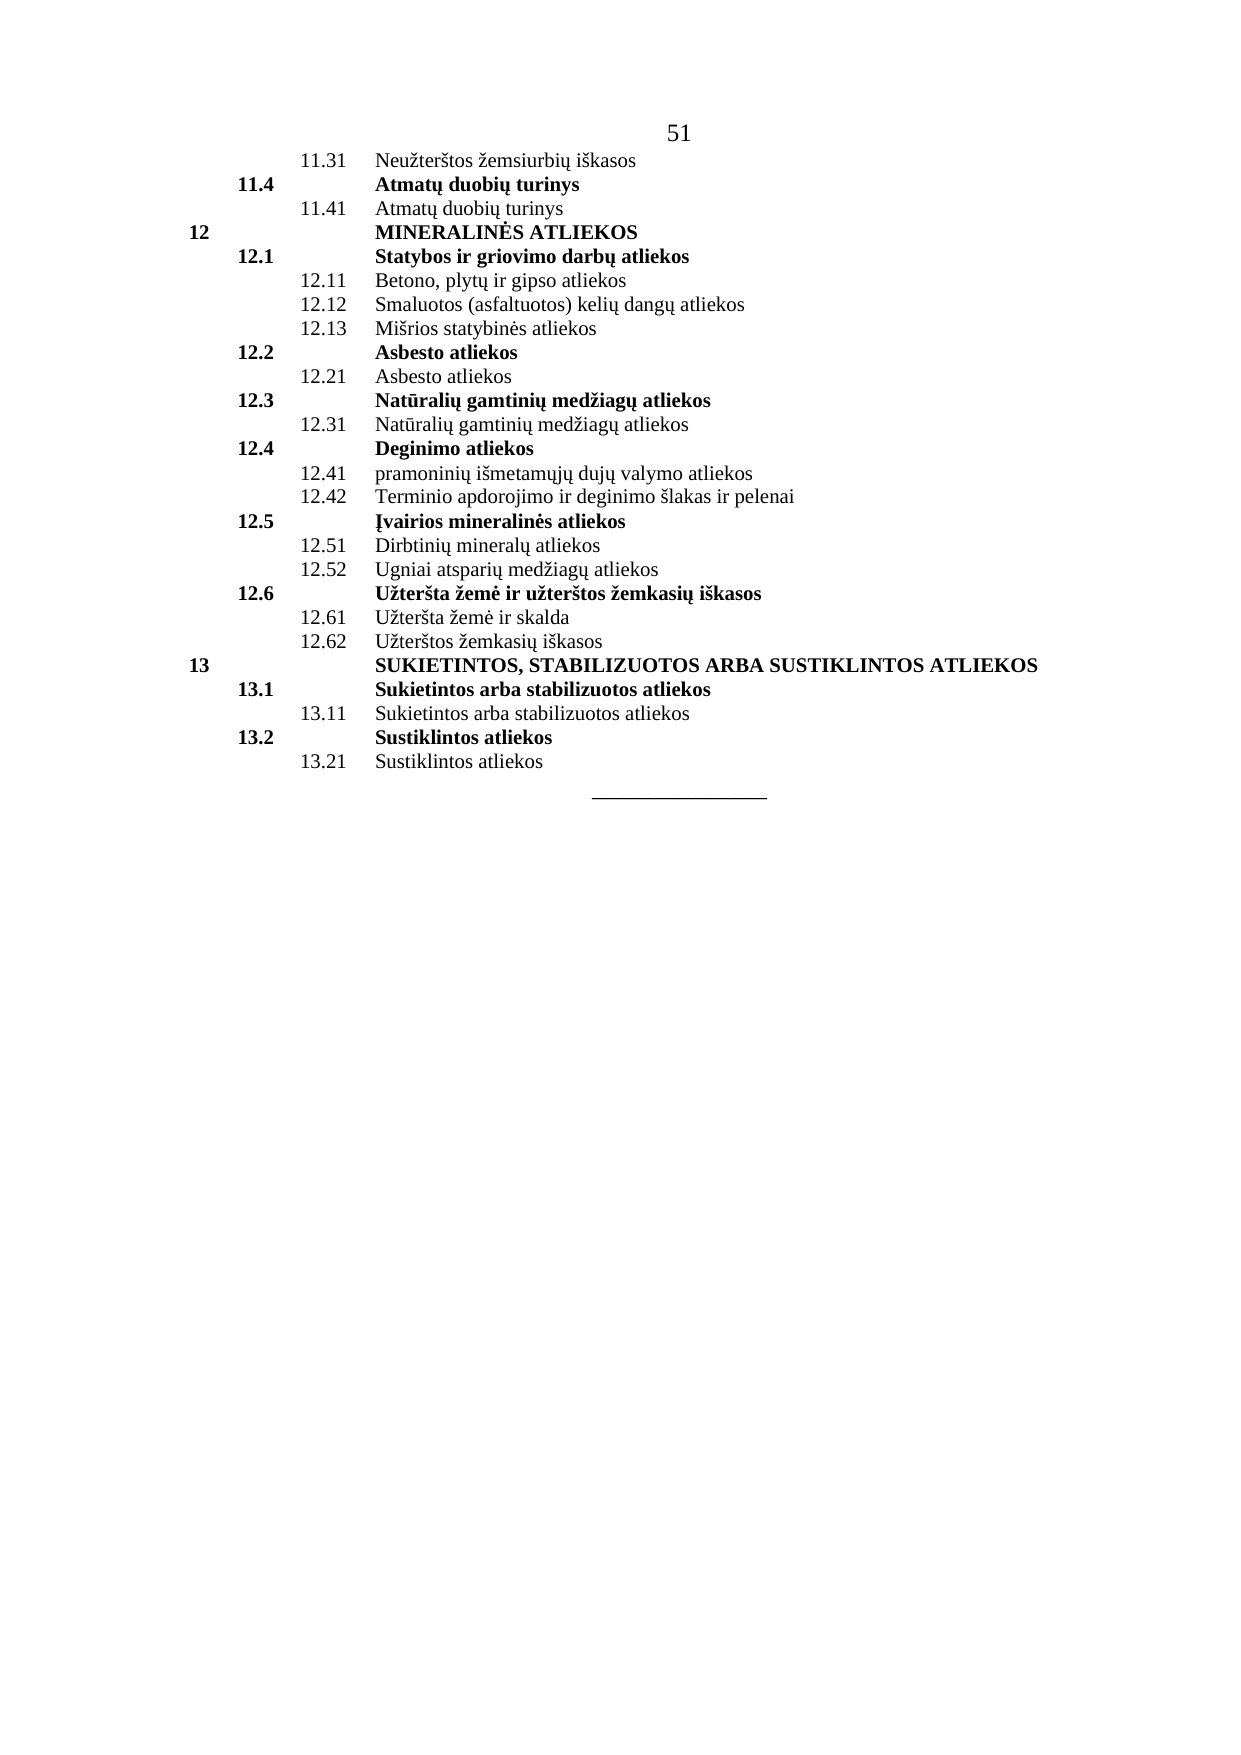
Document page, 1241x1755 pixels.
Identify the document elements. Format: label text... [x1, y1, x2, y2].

table_cell [177, 557, 226, 581]
table_cell [177, 581, 226, 605]
table_cell [226, 485, 288, 508]
table_cell [226, 605, 288, 629]
table_cell Užteršta žemė ir užterštos žemkasių iškasos [364, 581, 1181, 605]
table_cell [177, 196, 226, 220]
table_cell [289, 725, 363, 749]
table_cell 12.4 [226, 436, 288, 460]
table_cell Sustiklintos atliekos [364, 749, 1181, 773]
table_cell Įvairios mineralinės atliekos [364, 509, 1181, 533]
table_cell 12.2 [226, 340, 288, 364]
table_cell [226, 268, 288, 292]
table_cell [177, 172, 226, 196]
table_cell [226, 364, 288, 388]
table_cell [177, 340, 226, 364]
table_cell 13.2 [226, 725, 288, 749]
table_cell [289, 172, 363, 196]
table_cell 12.41 [289, 460, 363, 484]
table_cell Ugniai atsparių medžiagų atliekos [364, 557, 1181, 581]
table_cell [226, 557, 288, 581]
table_cell [226, 316, 288, 340]
table_cell Betono, plytų ir gipso atliekos [364, 268, 1181, 292]
table_cell [177, 436, 226, 460]
table_cell [177, 148, 226, 172]
table_cell Neužterštos žemsiurbių iškasos [364, 148, 1181, 172]
table_cell 12.21 [289, 364, 363, 388]
table_cell 12.5 [226, 509, 288, 533]
table_cell [226, 292, 288, 316]
table_cell Asbesto atliekos [364, 340, 1181, 364]
table_cell [177, 629, 226, 653]
table_cell 11.31 [289, 148, 363, 172]
table_cell 12.13 [289, 316, 363, 340]
table_cell Sukietintos, stabilizuotos arba sustiklintos atliekos [364, 653, 1181, 677]
table_cell [177, 460, 226, 484]
table_cell [226, 196, 288, 220]
table_cell 12.1 [226, 244, 288, 268]
table_cell [226, 749, 288, 773]
table_cell 12.31 [289, 412, 363, 436]
table_cell Mineralinės atliekos [364, 220, 1181, 244]
table_cell [289, 653, 363, 677]
table_cell [226, 220, 288, 244]
table_cell [226, 629, 288, 653]
table_cell [226, 460, 288, 484]
table_cell Sukietintos arba stabilizuotos atliekos [364, 701, 1181, 725]
table_cell Natūralių gamtinių medžiagų atliekos [364, 388, 1181, 412]
table_cell 12.61 [289, 605, 363, 629]
table_cell 12.6 [226, 581, 288, 605]
table_cell 13 [177, 653, 226, 677]
table_cell [177, 677, 226, 701]
table_cell [289, 220, 363, 244]
table_cell [177, 485, 226, 508]
table_cell [226, 533, 288, 557]
table_cell 13.21 [289, 749, 363, 773]
table_cell Sustiklintos atliekos [364, 725, 1181, 749]
table_cell [177, 292, 226, 316]
table_cell [177, 244, 226, 268]
table_cell [289, 677, 363, 701]
table_cell Mišrios statybinės atliekos [364, 316, 1181, 340]
table_cell 12.51 [289, 533, 363, 557]
table_cell [177, 509, 226, 533]
table_cell 11.41 [289, 196, 363, 220]
table_cell [177, 316, 226, 340]
table_cell [289, 244, 363, 268]
table_cell Atmatų duobių turinys [364, 196, 1181, 220]
table_cell Terminio apdorojimo ir deginimo šlakas ir pelenai [364, 485, 1181, 508]
table_cell [289, 436, 363, 460]
table_cell 12 [177, 220, 226, 244]
table_cell 12.11 [289, 268, 363, 292]
table_cell [226, 412, 288, 436]
table_cell [289, 340, 363, 364]
table_cell Deginimo atliekos [364, 436, 1181, 460]
table_cell 12.52 [289, 557, 363, 581]
table_cell 12.3 [226, 388, 288, 412]
table_cell [177, 725, 226, 749]
table_cell [177, 268, 226, 292]
table_cell [289, 388, 363, 412]
table_cell 12.62 [289, 629, 363, 653]
table_cell [177, 412, 226, 436]
text ______________ [177, 773, 1181, 802]
table_cell [226, 148, 288, 172]
table_cell 12.42 [289, 485, 363, 508]
table_cell 13.1 [226, 677, 288, 701]
table_cell [177, 533, 226, 557]
table_cell [177, 749, 226, 773]
table_cell Asbesto atliekos [364, 364, 1181, 388]
table_cell Sukietintos arba stabilizuotos atliekos [364, 677, 1181, 701]
table_cell [177, 605, 226, 629]
table_cell pramoninių išmetamųjų dujų valymo atliekos [364, 460, 1181, 484]
table_cell Natūralių gamtinių medžiagų atliekos [364, 412, 1181, 436]
table_cell Užterštos žemkasių iškasos [364, 629, 1181, 653]
table_cell [177, 701, 226, 725]
table_cell Užteršta žemė ir skalda [364, 605, 1181, 629]
table_cell 13.11 [289, 701, 363, 725]
table_cell Atmatų duobių turinys [364, 172, 1181, 196]
table_cell 11.4 [226, 172, 288, 196]
table_cell [226, 653, 288, 677]
table_cell [226, 701, 288, 725]
table_cell Statybos ir griovimo darbų atliekos [364, 244, 1181, 268]
table_cell [177, 364, 226, 388]
table_cell Dirbtinių mineralų atliekos [364, 533, 1181, 557]
table_cell [177, 388, 226, 412]
table_cell [289, 581, 363, 605]
table_cell [289, 509, 363, 533]
table_cell 12.12 [289, 292, 363, 316]
table_cell Smaluotos (asfaltuotos) kelių dangų atliekos [364, 292, 1181, 316]
